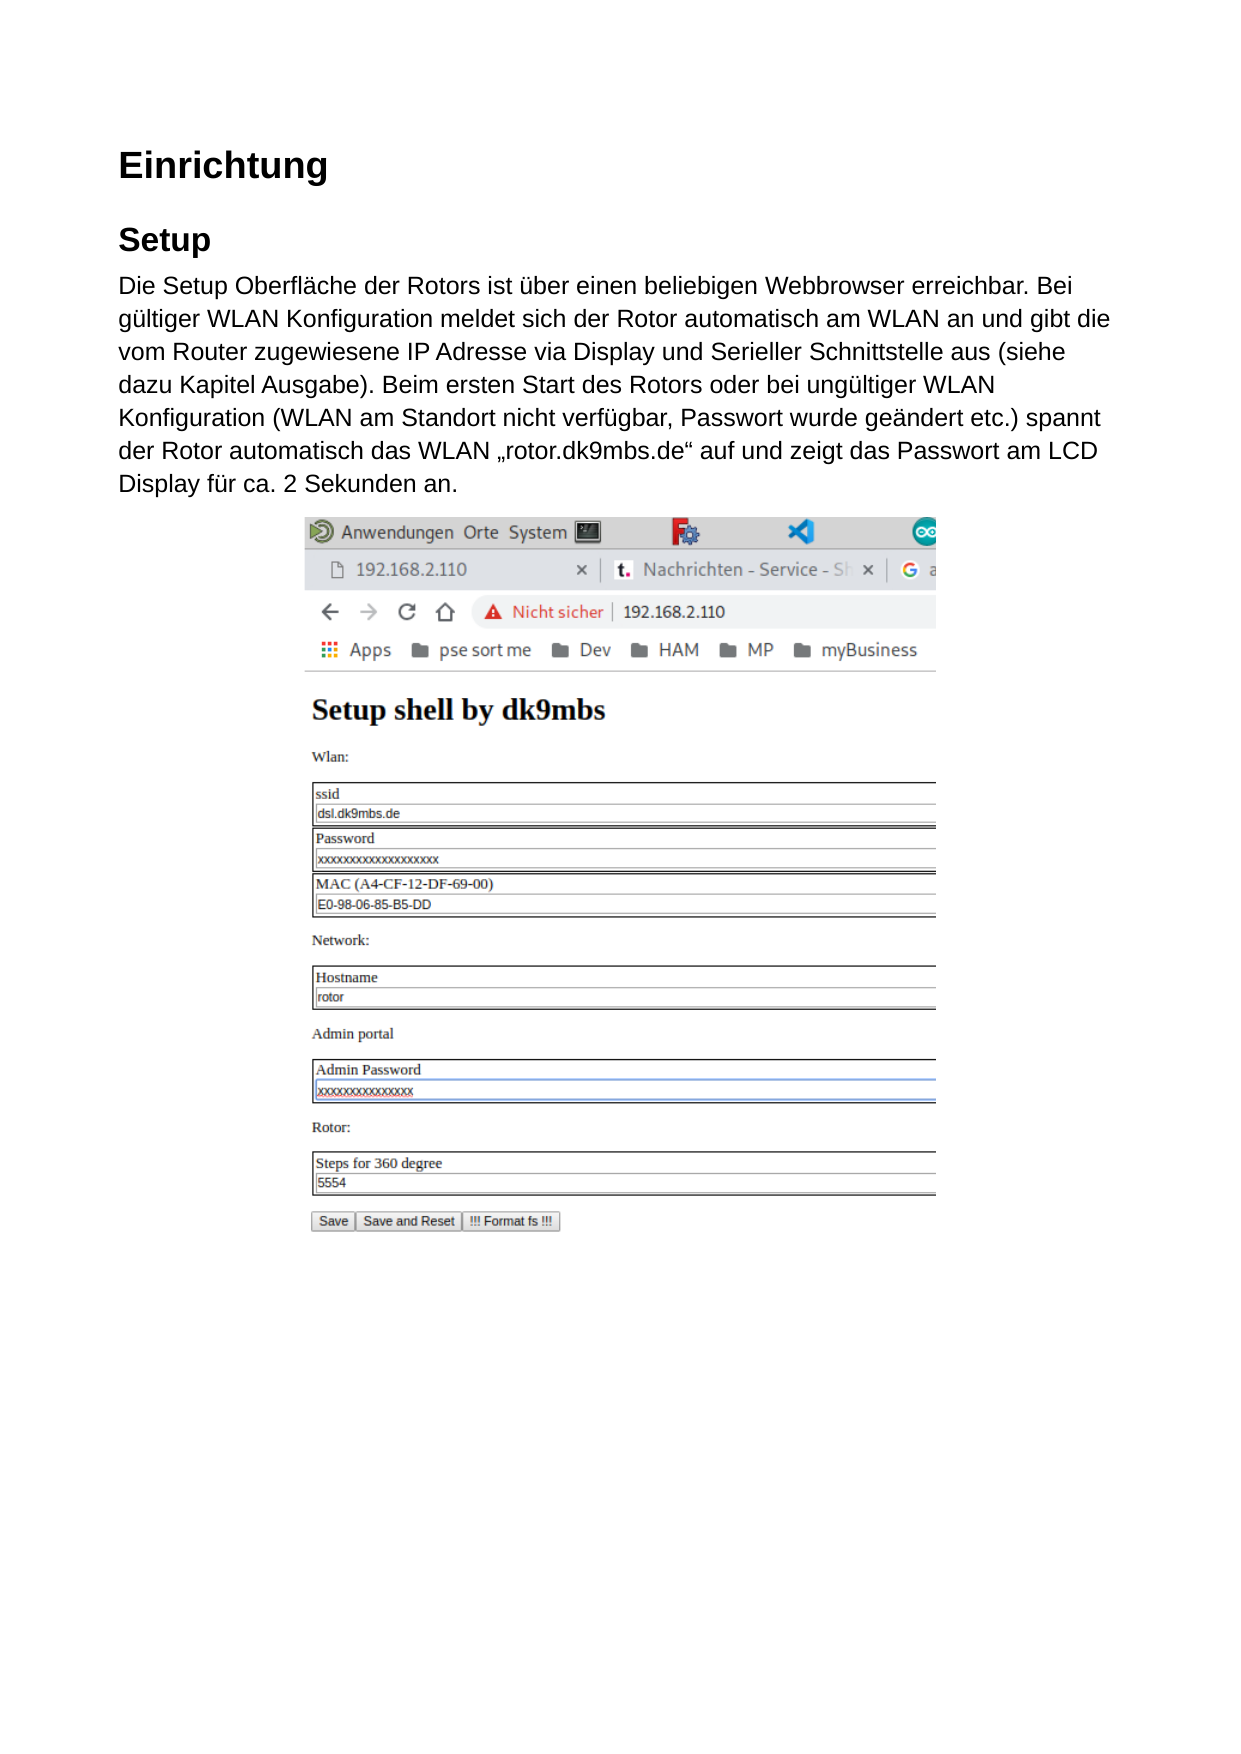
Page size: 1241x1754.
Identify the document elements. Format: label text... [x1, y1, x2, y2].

subtitle Setup [118, 220, 1122, 259]
text Die Setup Oberfläche der Rotors ist über einen beliebigen Webbrowser erreichbar. Bei gültiger WLAN Konfiguration meldet sich der Rotor automatisch am WLAN an und gibt die vom Router zugewiesene IP Adresse via Display und Serieller Schnittstelle aus (siehe dazu Kapitel Ausgabe). Beim ersten Start des Rotors oder bei ungültiger WLAN Konfiguration (WLAN am Standort nicht verfügbar, Passwort wurde geändert etc.) spannt der Rotor automatisch das WLAN „rotor.dk9mbs.de“ auf und zeigt das Passwort am LCD Display für ca. 2 Sekunden an. [118, 271, 1122, 498]
subtitle Einrichtung [118, 143, 1122, 187]
